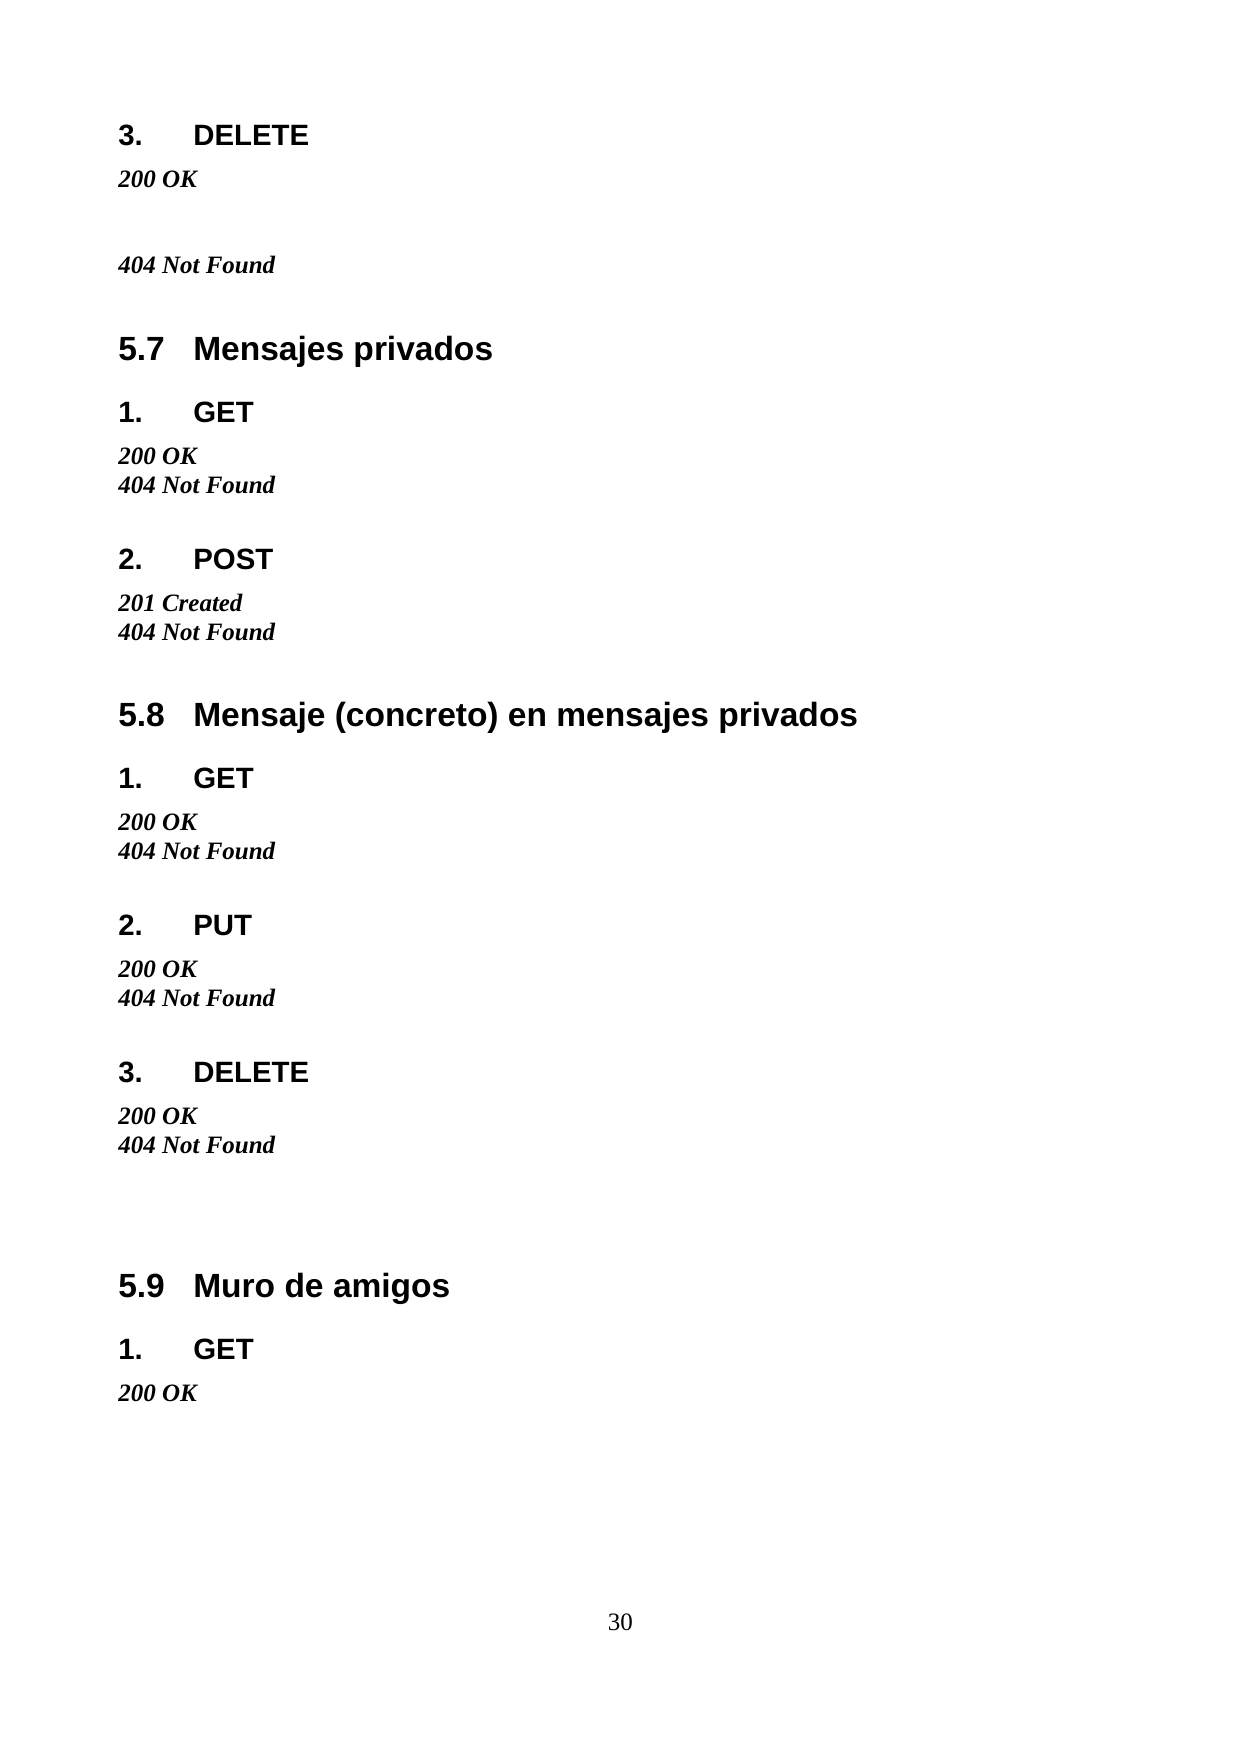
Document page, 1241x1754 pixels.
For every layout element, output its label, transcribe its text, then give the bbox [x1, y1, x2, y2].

subtitle GET [118, 395, 1122, 428]
text 404 Not Found [118, 470, 1122, 498]
subtitle Mensaje (concreto) en mensajes privados [118, 695, 1122, 734]
subtitle Mensajes privados [118, 329, 1122, 368]
text 404 Not Found [118, 983, 1122, 1012]
text 404 Not Found [118, 251, 1122, 279]
subtitle GET [118, 1332, 1122, 1365]
subtitle POST [118, 542, 1122, 576]
text 200 OK [118, 1101, 1122, 1130]
subtitle PUT [118, 908, 1122, 942]
text 200 OK [118, 807, 1122, 836]
subtitle GET [118, 761, 1122, 794]
text 200 OK [118, 441, 1122, 470]
text 404 Not Found [118, 617, 1122, 646]
subtitle DELETE [118, 1055, 1122, 1089]
text 404 Not Found [118, 1130, 1122, 1159]
subtitle Muro de amigos [118, 1266, 1122, 1304]
text 201 Created [118, 588, 1122, 617]
text 404 Not Found [118, 836, 1122, 864]
text 200 OK [118, 1378, 1122, 1407]
text 200 OK [118, 164, 1122, 193]
subtitle DELETE [118, 118, 1122, 152]
text 200 OK [118, 954, 1122, 983]
